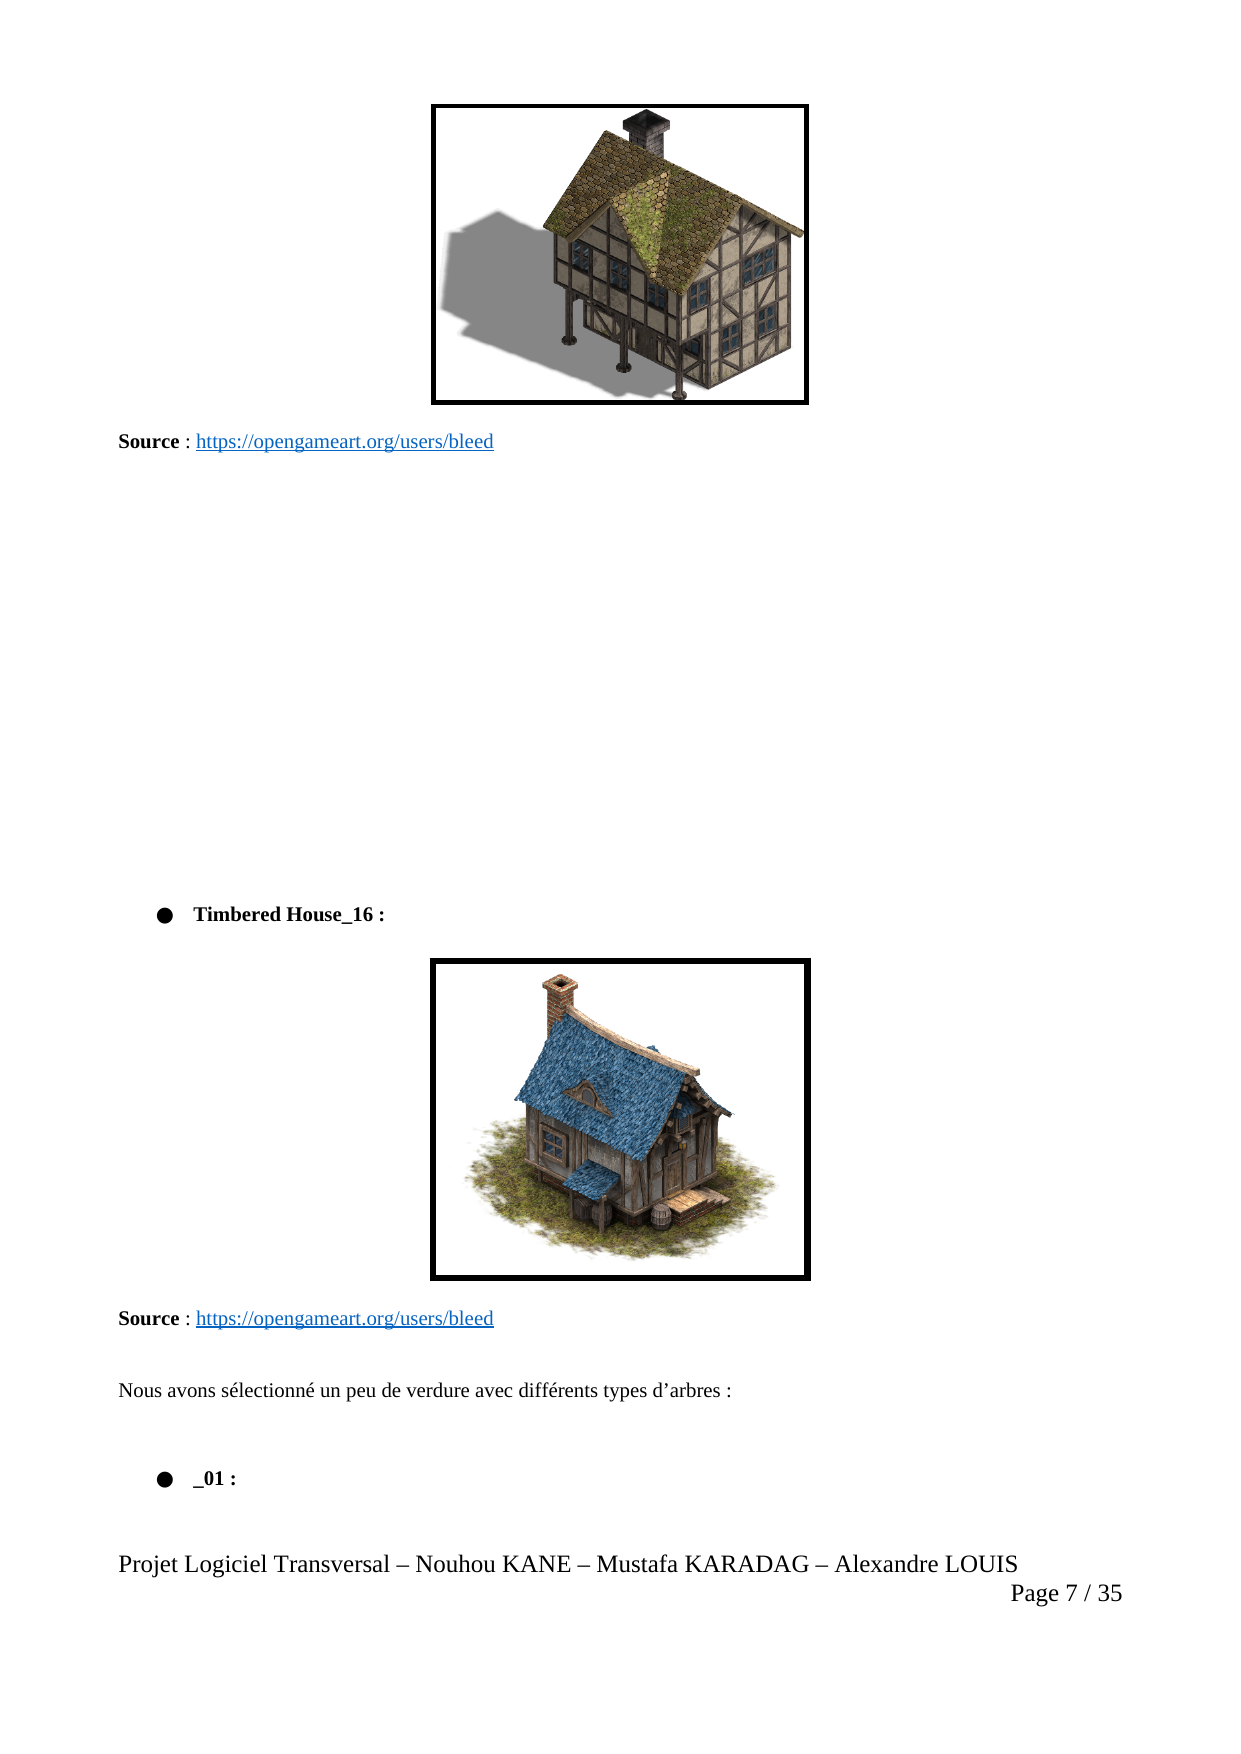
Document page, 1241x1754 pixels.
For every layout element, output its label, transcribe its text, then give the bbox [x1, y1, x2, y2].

list _01 : [156, 1454, 1122, 1497]
list Timbered House_16 : [156, 891, 1122, 933]
text Source : https://opengameart.org/users/bleed [118, 1306, 1122, 1329]
text Source : https://opengameart.org/users/bleed [118, 429, 1122, 453]
text Nous avons sélectionné un peu de verdure avec différents types d’arbres : [118, 1378, 1122, 1402]
